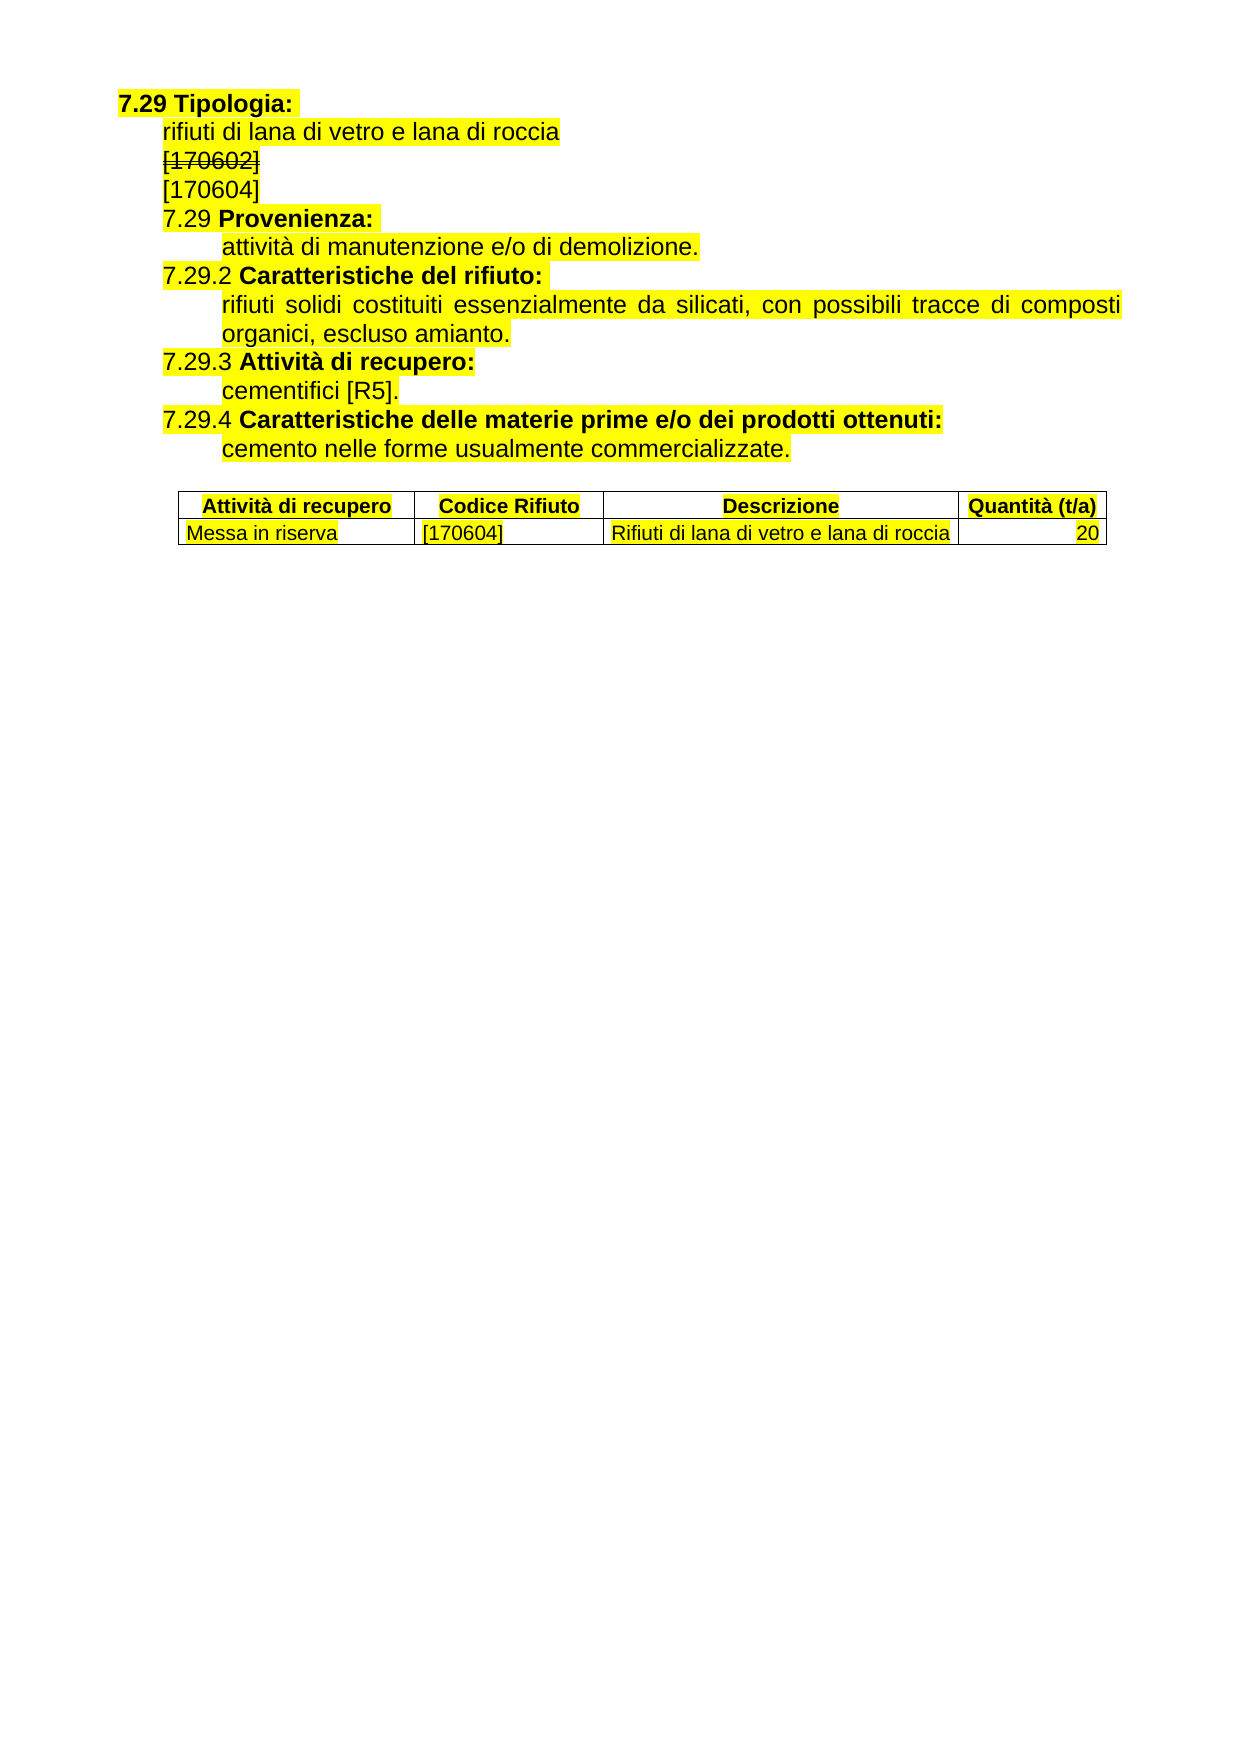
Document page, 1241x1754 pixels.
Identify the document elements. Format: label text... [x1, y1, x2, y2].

table_cell [170604] [415, 519, 603, 544]
text 7.29.4 Caratteristiche delle materie prime e/o dei prodotti ottenuti: [162, 405, 1122, 434]
text 7.29 Provenienza: [162, 204, 1122, 232]
text 7.29.2 Caratteristiche del rifiuto: [162, 261, 1122, 290]
text [170604] [162, 175, 1122, 204]
subtitle 7.29 Tipologia: [118, 89, 1122, 117]
table_cell Messa in riserva [179, 519, 414, 544]
text rifiuti di lana di vetro e lana di roccia [162, 117, 1122, 146]
table_cell 20 [959, 519, 1106, 544]
text 7.29.3 Attività di recupero: [162, 347, 1122, 376]
table_header Descrizione [604, 492, 958, 518]
table_header Codice Rifiuto [415, 492, 603, 518]
text cementifici [R5]. [222, 376, 1122, 405]
table_header Attività di recupero [179, 492, 414, 518]
text cemento nelle forme usualmente commercializzate. [222, 434, 1122, 462]
table_cell Rifiuti di lana di vetro e lana di roccia [604, 519, 958, 544]
text attività di manutenzione e/o di demolizione. [222, 232, 1122, 261]
text rifiuti solidi costituiti essenzialmente da silicati, con possibili tracce di composti organici, escluso amianto. [222, 290, 1122, 347]
table_header Quantità (t/a) [959, 492, 1106, 518]
text [170602] [162, 146, 1122, 175]
